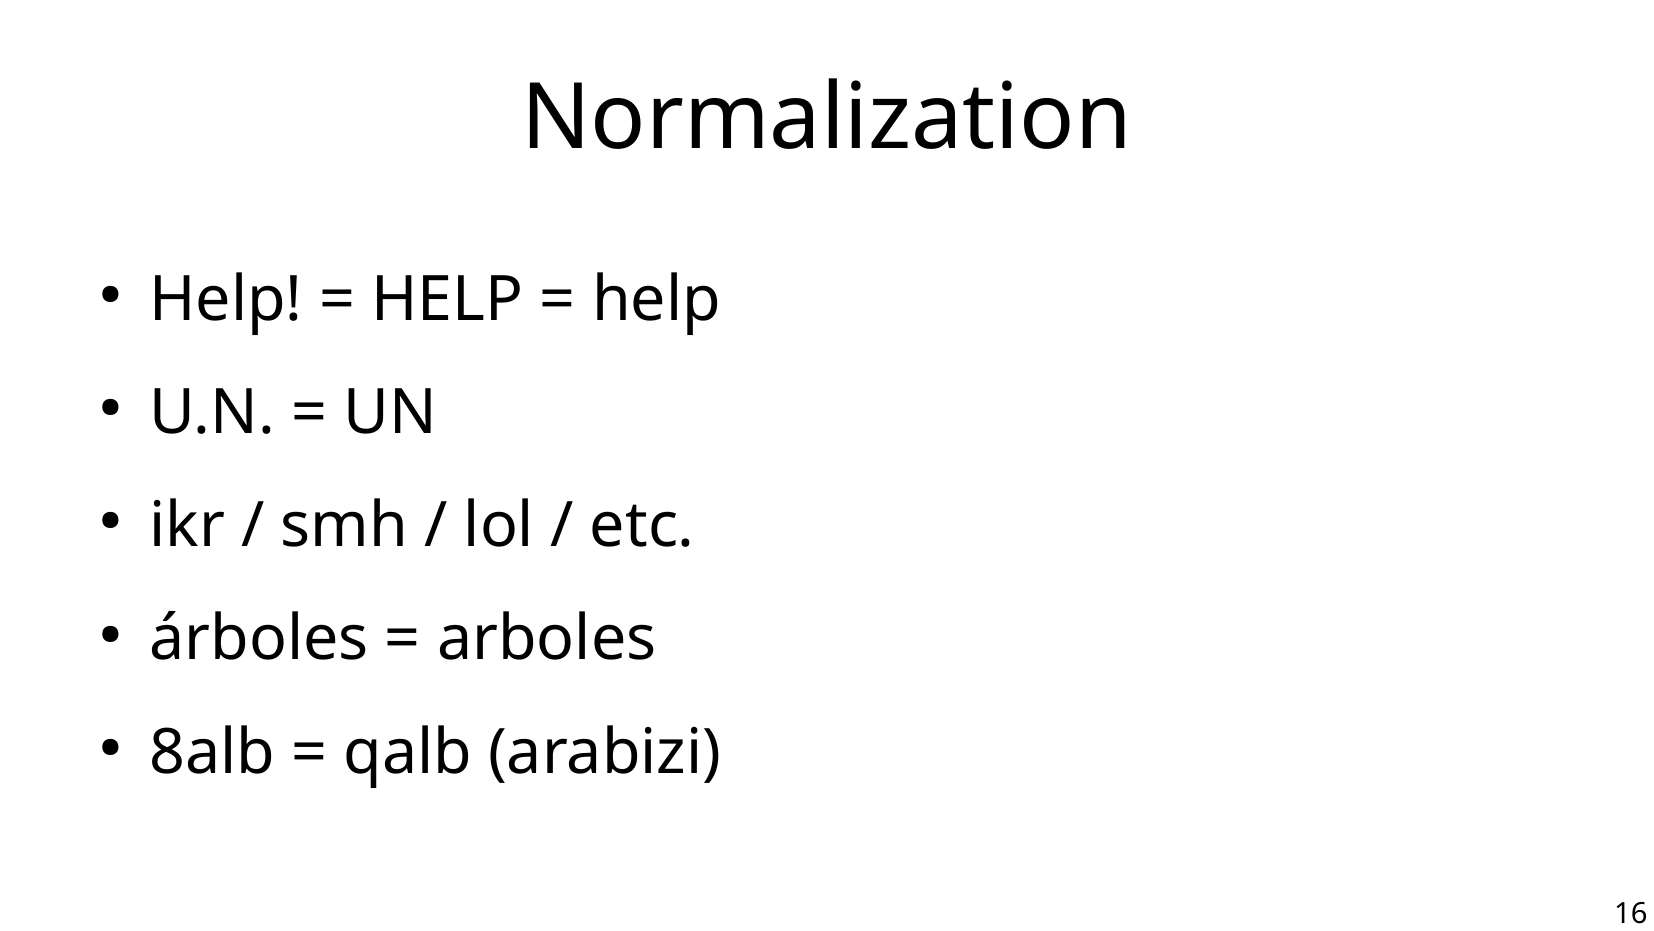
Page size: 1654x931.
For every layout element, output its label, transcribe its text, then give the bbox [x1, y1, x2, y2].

title Normalization [82, 37, 1571, 193]
list Help! = HELP = help U.N. = UN ikr / smh / lol / etc. árboles = arboles 8alb = qalb (arabizi) [82, 217, 1571, 758]
